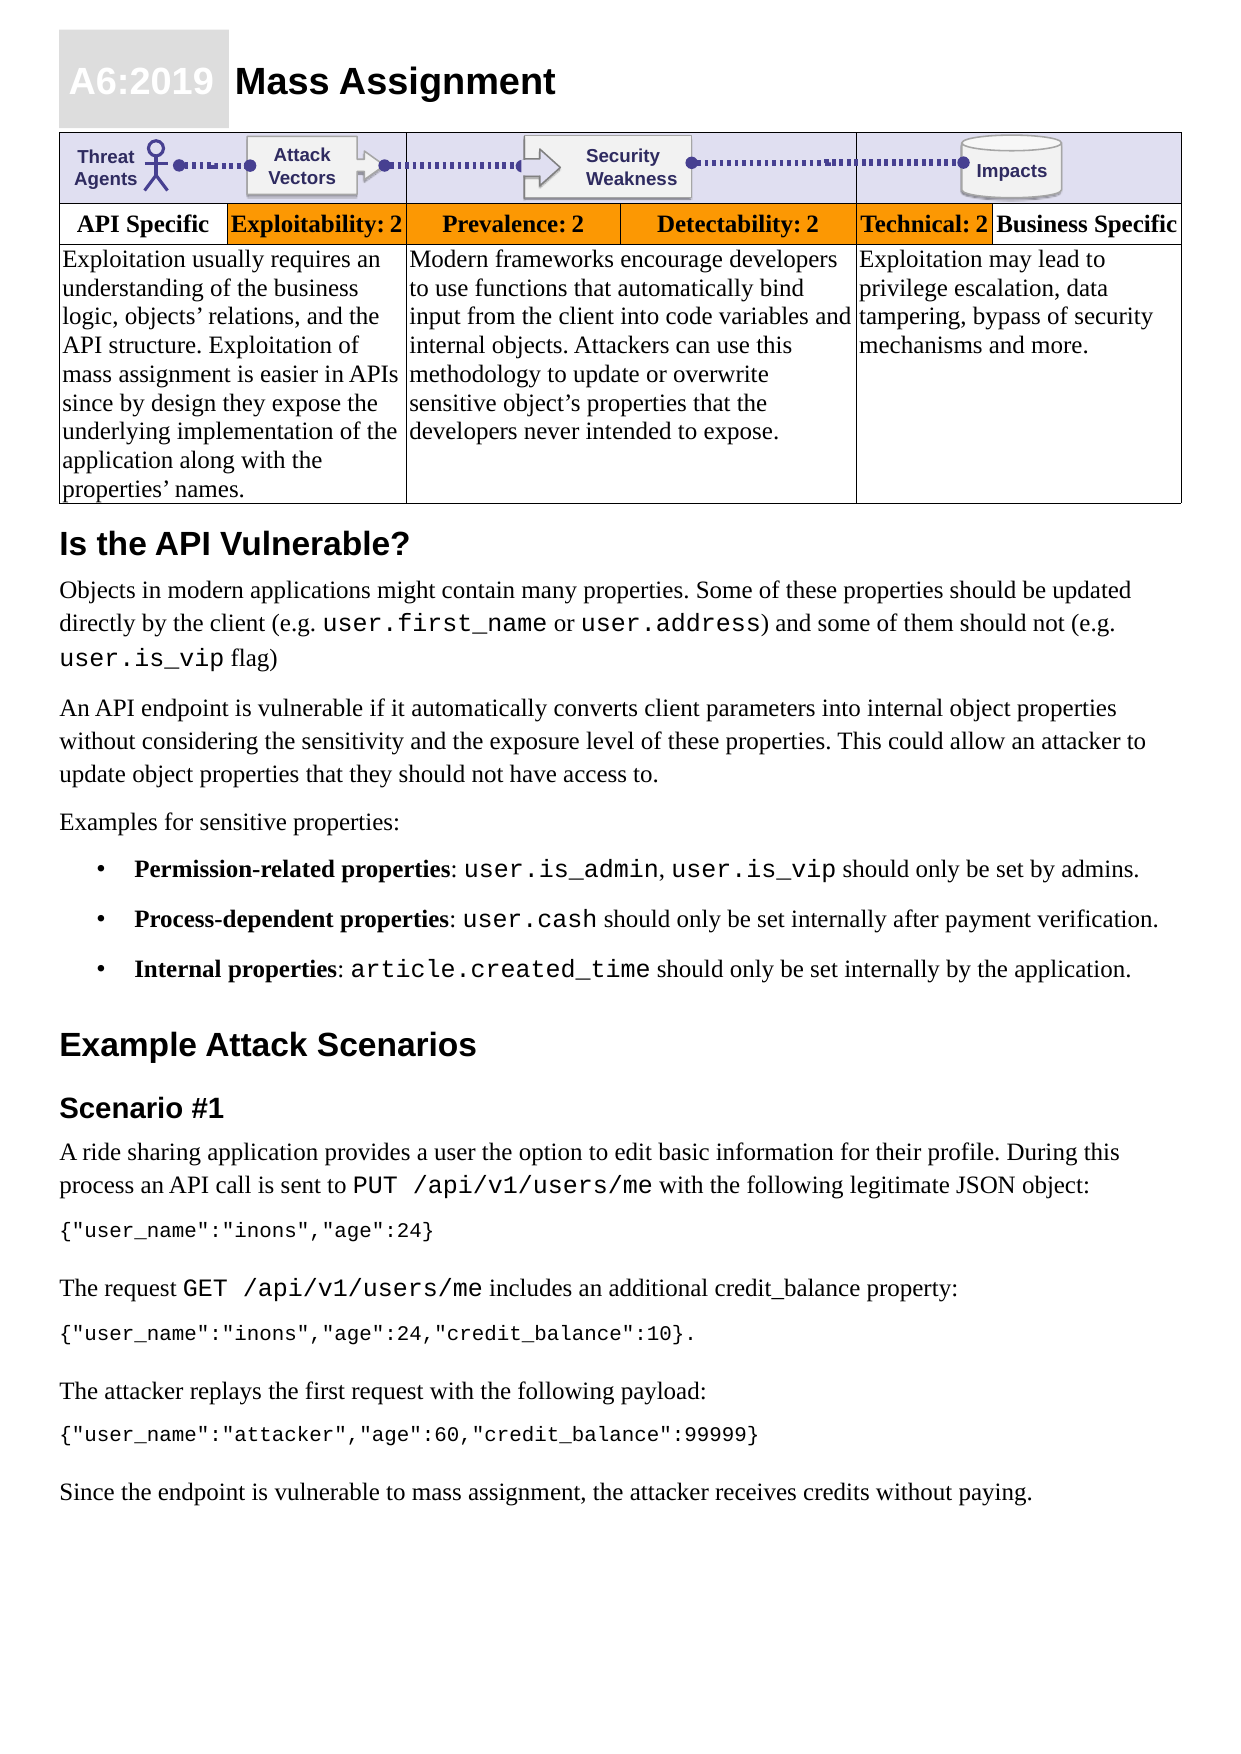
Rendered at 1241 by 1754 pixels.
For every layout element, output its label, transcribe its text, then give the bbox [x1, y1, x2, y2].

text A ride sharing application provides a user the option to edit basic information for their profile. During this process an API call is sent to PUT /api/v1/users/me with the following legitimate JSON object: [59, 1137, 1181, 1201]
table_cell Exploitability: 2 [228, 204, 406, 244]
table_header [857, 133, 992, 203]
table_cell Technical: 2 [857, 204, 992, 244]
table_header [60, 133, 227, 203]
table_cell Exploitation may lead to privilege escalation, data tampering, bypass of security mechanisms and more. [857, 245, 1181, 503]
text {"user_name":"inons","age":24,"credit_balance":10}. [59, 1323, 1181, 1347]
subtitle Example Attack Scenarios [59, 1025, 1181, 1064]
list Process-dependent properties: user.cash should only be set internally after payment verification. [97, 904, 1181, 935]
subtitle Scenario #1 [59, 1091, 1181, 1124]
table_header [620, 133, 856, 203]
table_cell Prevalence: 2 [407, 204, 620, 244]
table_cell Detectability: 2 [621, 204, 856, 244]
table_cell Business Specific [993, 204, 1181, 244]
text Since the endpoint is vulnerable to mass assignment, the attacker receives credits without paying. [59, 1477, 1181, 1506]
text Examples for sensitive properties: [59, 807, 1181, 835]
table_cell API Specific [60, 204, 227, 244]
table_header [992, 133, 1181, 203]
subtitle Is the API Vulnerable? [59, 524, 1181, 562]
table_header [227, 133, 406, 203]
table_cell Exploitation usually requires an understanding of the business logic, objects’ relations, and the API structure. Exploitation of mass assignment is easier in APIs since by design they expose the underlying implementation of the application along with the properties’ names. [60, 245, 406, 503]
table_cell Modern frameworks encourage developers to use functions that automatically bind input from the client into code variables and internal objects. Attackers can use this methodology to update or overwrite sensitive object’s properties that the developers never intended to expose. [407, 245, 856, 503]
text {"user_name":"inons","age":24} [59, 1220, 1181, 1244]
text {"user_name":"attacker","age":60,"credit_balance":99999} [59, 1424, 1181, 1447]
list Permission-related properties: user.is_admin, user.is_vip should only be set by admins. [97, 854, 1181, 885]
list Internal properties: article.created_time should only be set internally by the application. [97, 954, 1181, 985]
text An API endpoint is vulnerable if it automatically converts client parameters into internal object properties without considering the sensitivity and the exposure level of these properties. This could allow an attacker to update object properties that they should not have access to. [59, 693, 1181, 788]
text Objects in modern applications might contain many properties. Some of these properties should be updated directly by the client (e.g. user.first_name or user.address) and some of them should not (e.g. user.is_vip flag) [59, 575, 1181, 674]
text The attacker replays the first request with the following payload: [59, 1376, 1181, 1405]
table_header [407, 133, 620, 203]
text The request GET /api/v1/users/me includes an additional credit_balance property: [59, 1273, 1181, 1304]
